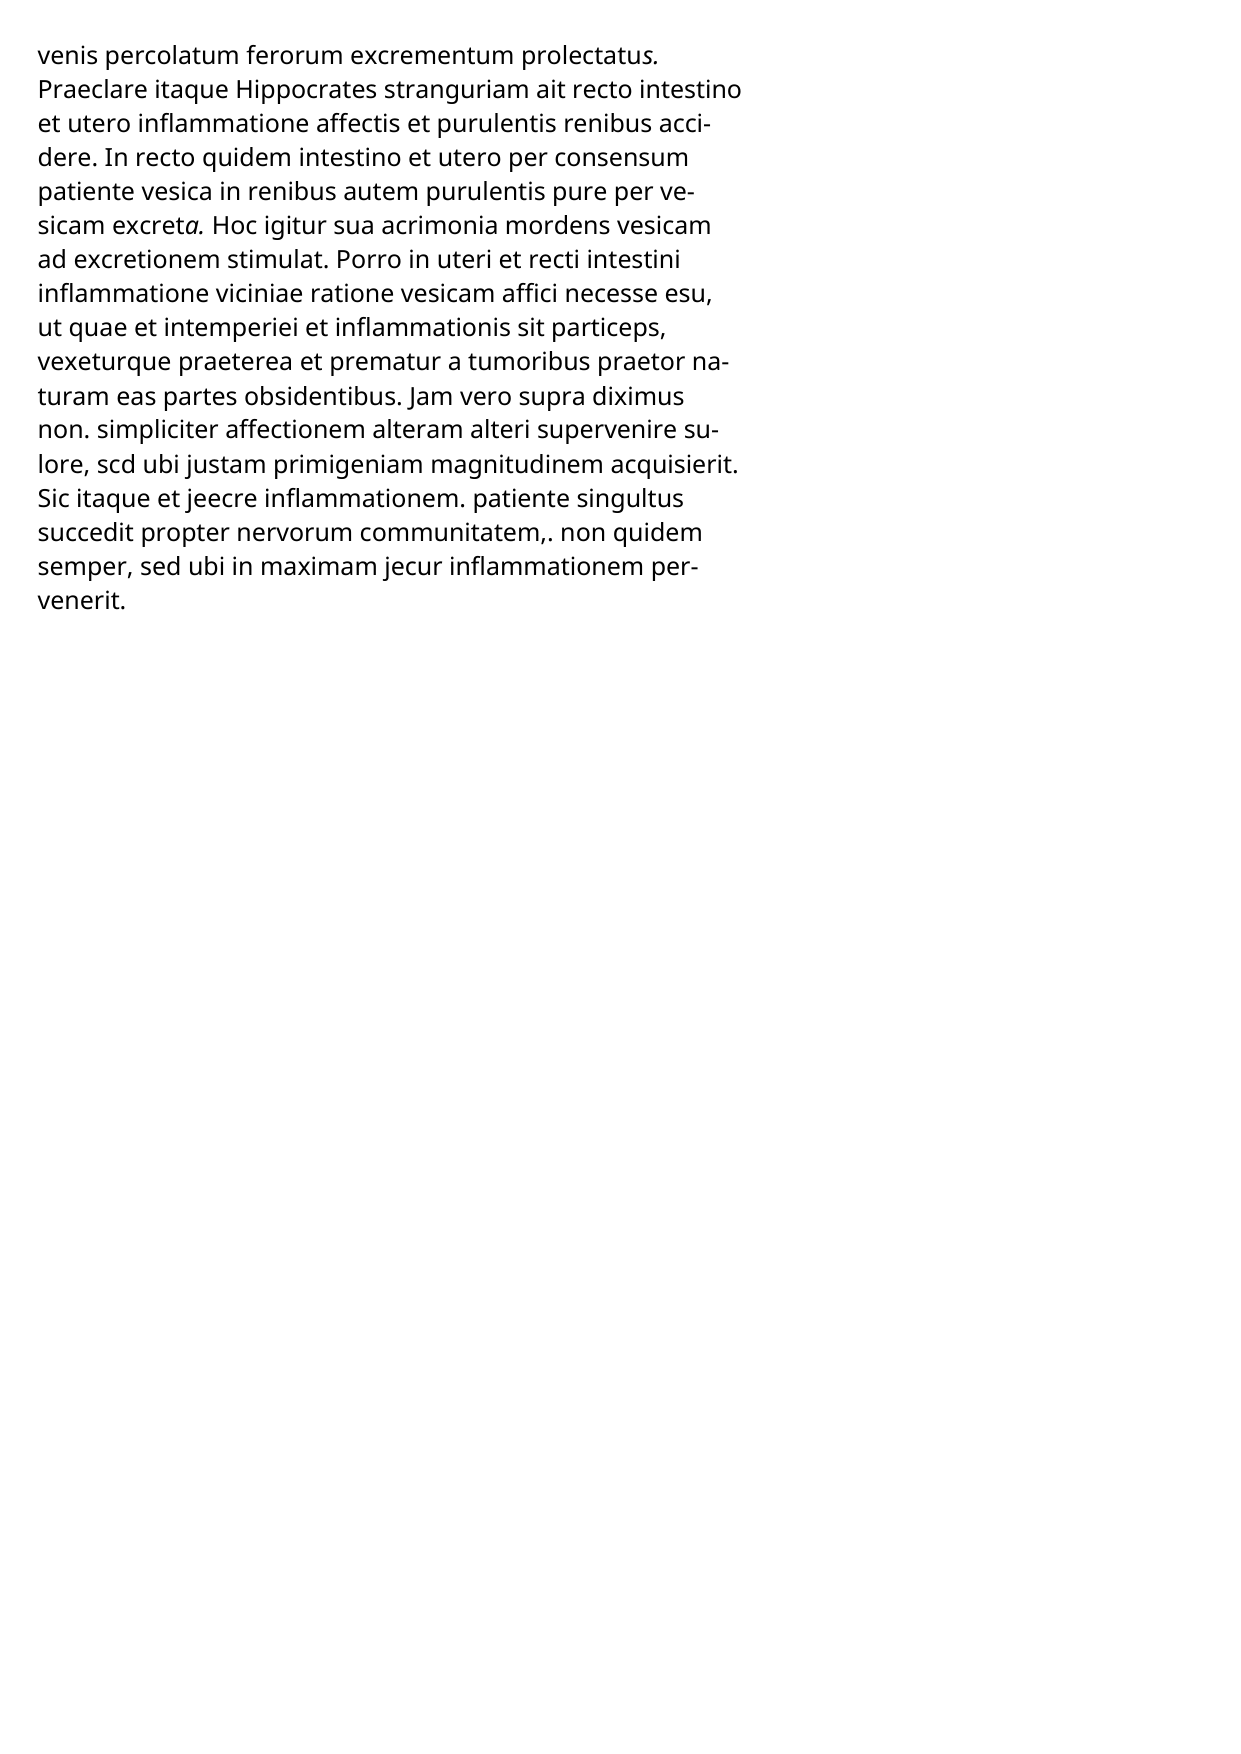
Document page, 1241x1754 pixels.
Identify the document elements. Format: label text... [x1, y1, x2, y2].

text venis percolatum ferorum excrementum prolectatus. Praeclare itaque Hippocrates stranguriam ait recto intestino et utero inflammatione affectis et purulentis renibus acci- dere. In recto quidem intestino et utero per consensum patiente vesica in renibus autem purulentis pure per ve- sicam excreta. Hoc igitur sua acrimonia mordens vesicam ad excretionem stimulat. Porro in uteri et recti intestini inflammatione viciniae ratione vesicam affici necesse esu, ut quae et intemperiei et inflammationis sit particeps, vexeturque praeterea et prematur a tumoribus praetor na- turam eas partes obsidentibus. Jam vero supra diximus non. simpliciter affectionem alteram alteri supervenire su- lore, scd ubi justam primigeniam magnitudinem acquisierit. Sic itaque et jeecre inflammationem. patiente singultus succedit propter nervorum communitatem,. non quidem semper, sed ubi in maximam jecur inflammationem per- venerit. [37, 37, 1203, 617]
